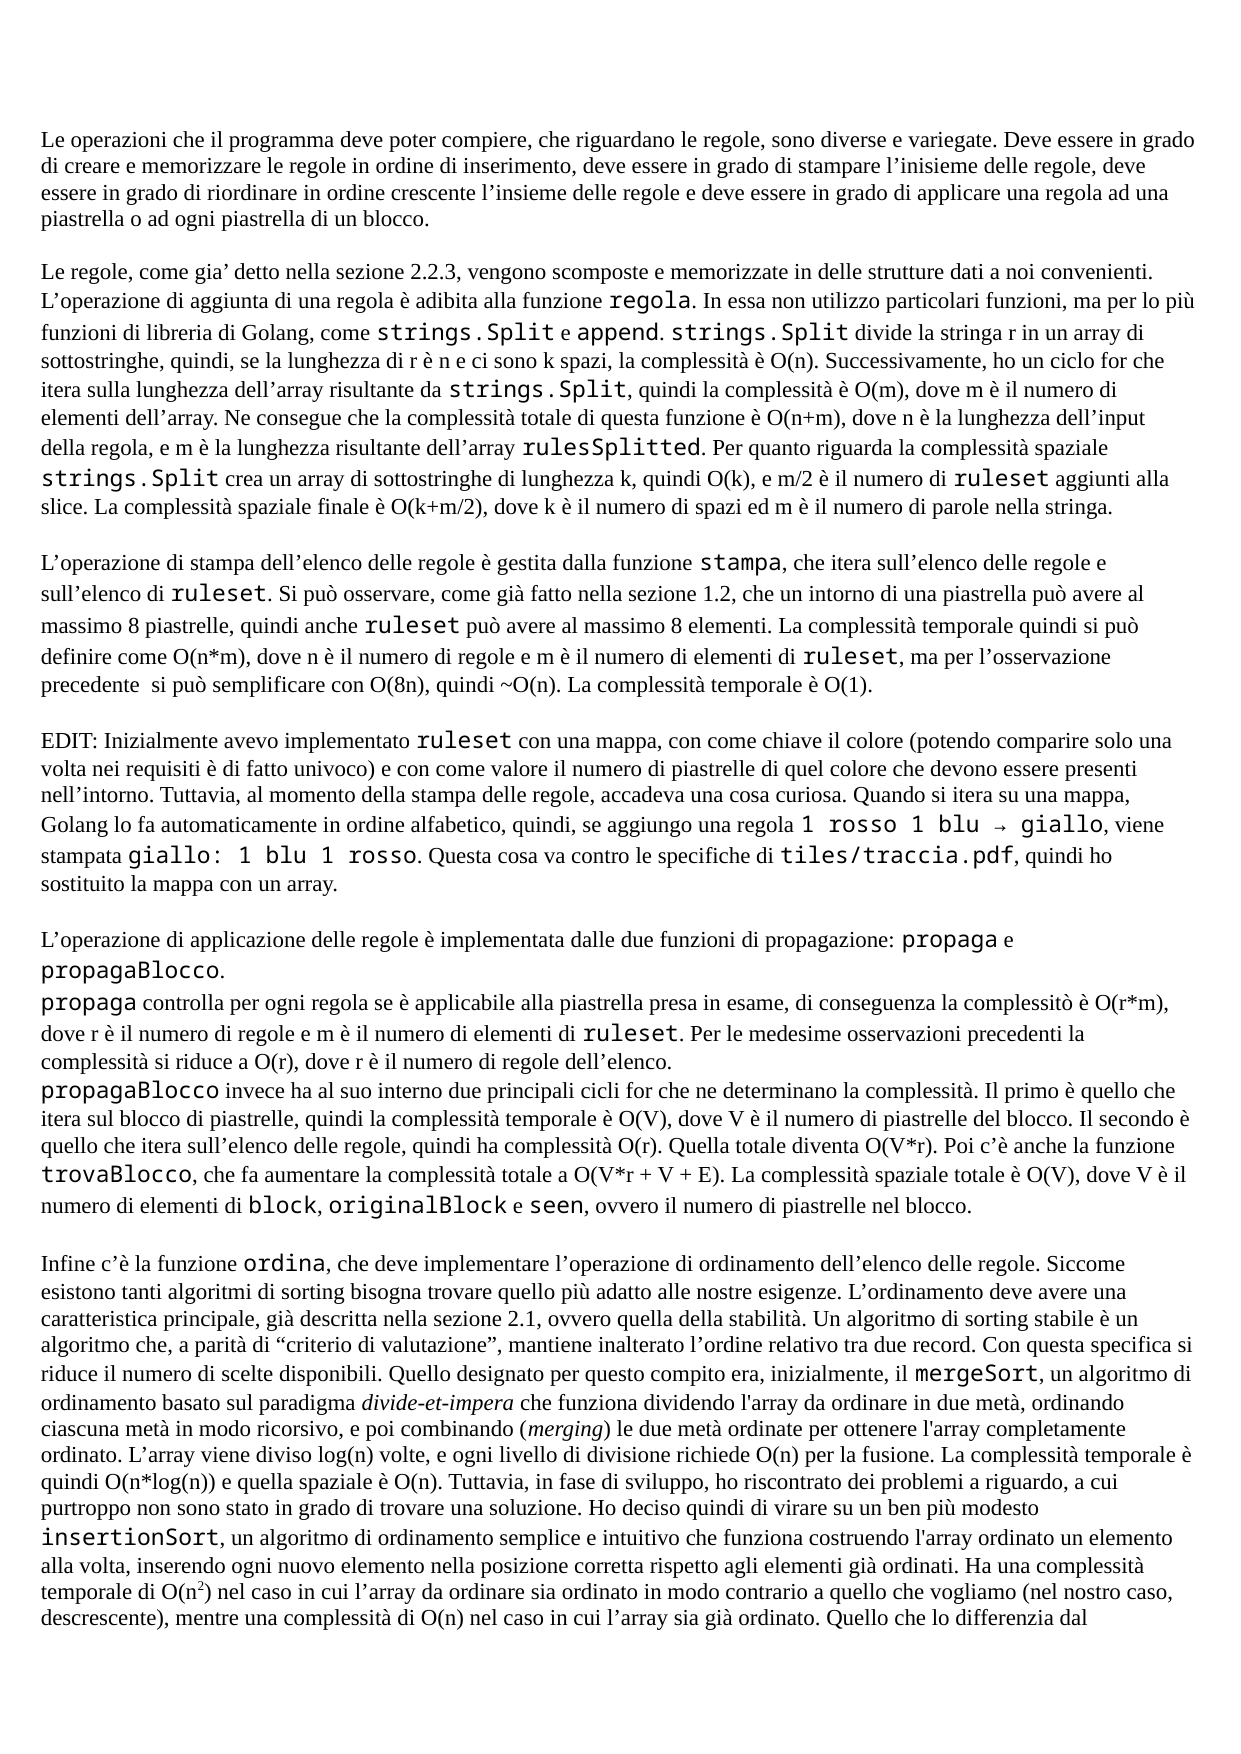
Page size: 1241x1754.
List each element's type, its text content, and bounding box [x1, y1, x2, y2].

text Le regole, come gia’ detto nella sezione 2.2.3, vengono scomposte e memorizzate in delle strutture dati a noi convenienti. L’operazione di aggiunta di una regola è adibita alla funzione regola. In essa non utilizzo particolari funzioni, ma per lo più funzioni di libreria di Golang, come strings.Split e append. strings.Split divide la stringa r in un array di sottostringhe, quindi, se la lunghezza di r è n e ci sono k spazi, la complessità è O(n). Successivamente, ho un ciclo for che itera sulla lunghezza dell’array risultante da strings.Split, quindi la complessità è O(m), dove m è il numero di elementi dell’array. Ne consegue che la complessità totale di questa funzione è O(n+m), dove n è la lunghezza dell’input della regola, e m è la lunghezza risultante dell’array rulesSplitted. Per quanto riguarda la complessità spaziale strings.Split crea un array di sottostringhe di lunghezza k, quindi O(k), e m/2 è il numero di ruleset aggiunti alla slice. La complessità spaziale finale è O(k+m/2), dove k è il numero di spazi ed m è il numero di parole nella stringa. [41, 258, 1197, 520]
text Le operazioni che il programma deve poter compiere, che riguardano le regole, sono diverse e variegate. Deve essere in grado di creare e memorizzare le regole in ordine di inserimento, deve essere in grado di stampare l’inisieme delle regole, deve essere in grado di riordinare in ordine crescente l’insieme delle regole e deve essere in grado di applicare una regola ad una piastrella o ad ogni piastrella di un blocco. [41, 126, 1197, 232]
text L’operazione di applicazione delle regole è implementata dalle due funzioni di propagazione: propaga e propagaBlocco. [41, 923, 1197, 985]
text L’operazione di stampa dell’elenco delle regole è gestita dalla funzione stampa, che itera sull’elenco delle regole e sull’elenco di ruleset. Si può osservare, come già fatto nella sezione 1.2, che un intorno di una piastrella può avere al massimo 8 piastrelle, quindi anche ruleset può avere al massimo 8 elementi. La complessità temporale quindi si può definire come O(n*m), dove n è il numero di regole e m è il numero di elementi di ruleset, ma per l’osservazione precedente si può semplificare con O(8n), quindi ~O(n). La complessità temporale è O(1). [41, 546, 1197, 697]
text propaga controlla per ogni regola se è applicabile alla piastrella presa in esame, di conseguenza la complessitò è O(r*m), dove r è il numero di regole e m è il numero di elementi di ruleset. Per le medesime osservazioni precedenti la complessità si riduce a O(r), dove r è il numero di regole dell’elenco. [41, 985, 1197, 1074]
text propagaBlocco invece ha al suo interno due principali cicli for che ne determinano la complessità. Il primo è quello che itera sul blocco di piastrelle, quindi la complessità temporale è O(V), dove V è il numero di piastrelle del blocco. Il secondo è quello che itera sull’elenco delle regole, quindi ha complessità O(r). Quella totale diventa O(V*r). Poi c’è anche la funzione trovaBlocco, che fa aumentare la complessità totale a O(V*r + V + E). La complessità spaziale totale è O(V), dove V è il numero di elementi di block, originalBlock e seen, ovvero il numero di piastrelle nel blocco. [41, 1074, 1197, 1221]
text Infine c’è la funzione ordina, che deve implementare l’operazione di ordinamento dell’elenco delle regole. Siccome esistono tanti algoritmi di sorting bisogna trovare quello più adatto alle nostre esigenze. L’ordinamento deve avere una caratteristica principale, già descritta nella sezione 2.1, ovvero quella della stabilità. Un algoritmo di sorting stabile è un algoritmo che, a parità di “criterio di valutazione”, mantiene inalterato l’ordine relativo tra due record. Con questa specifica si riduce il numero di scelte disponibili. Quello designato per questo compito era, inizialmente, il mergeSort, un algoritmo di ordinamento basato sul paradigma divide-et-impera che funziona dividendo l'array da ordinare in due metà, ordinando ciascuna metà in modo ricorsivo, e poi combinando (merging) le due metà ordinate per ottenere l'array completamente ordinato. L’array viene diviso log(n) volte, e ogni livello di divisione richiede O(n) per la fusione. La complessità temporale è quindi O(n*log(n)) e quella spaziale è O(n). Tuttavia, in fase di sviluppo, ho riscontrato dei problemi a riguardo, a cui purtroppo non sono stato in grado di trovare una soluzione. Ho deciso quindi di virare su un ben più modesto insertionSort, un algoritmo di ordinamento semplice e intuitivo che funziona costruendo l'array ordinato un elemento alla volta, inserendo ogni nuovo elemento nella posizione corretta rispetto agli elementi già ordinati. Ha una complessità temporale di O(n2) nel caso in cui l’array da ordinare sia ordinato in modo contrario a quello che vogliamo (nel nostro caso, descrescente), mentre una complessità di O(n) nel caso in cui l’array sia già ordinato. Quello che lo differenzia dal [41, 1247, 1197, 1631]
text EDIT: Inizialmente avevo implementato ruleset con una mappa, con come chiave il colore (potendo comparire solo una volta nei requisiti è di fatto univoco) e con come valore il numero di piastrelle di quel colore che devono essere presenti nell’intorno. Tuttavia, al momento della stampa delle regole, accadeva una cosa curiosa. Quando si itera su una mappa, Golang lo fa automaticamente in ordine alfabetico, quindi, se aggiungo una regola 1 rosso 1 blu → giallo, viene stampata giallo: 1 blu 1 rosso. Questa cosa va contro le specifiche di tiles/traccia.pdf, quindi ho sostituito la mappa con un array. [41, 724, 1197, 897]
